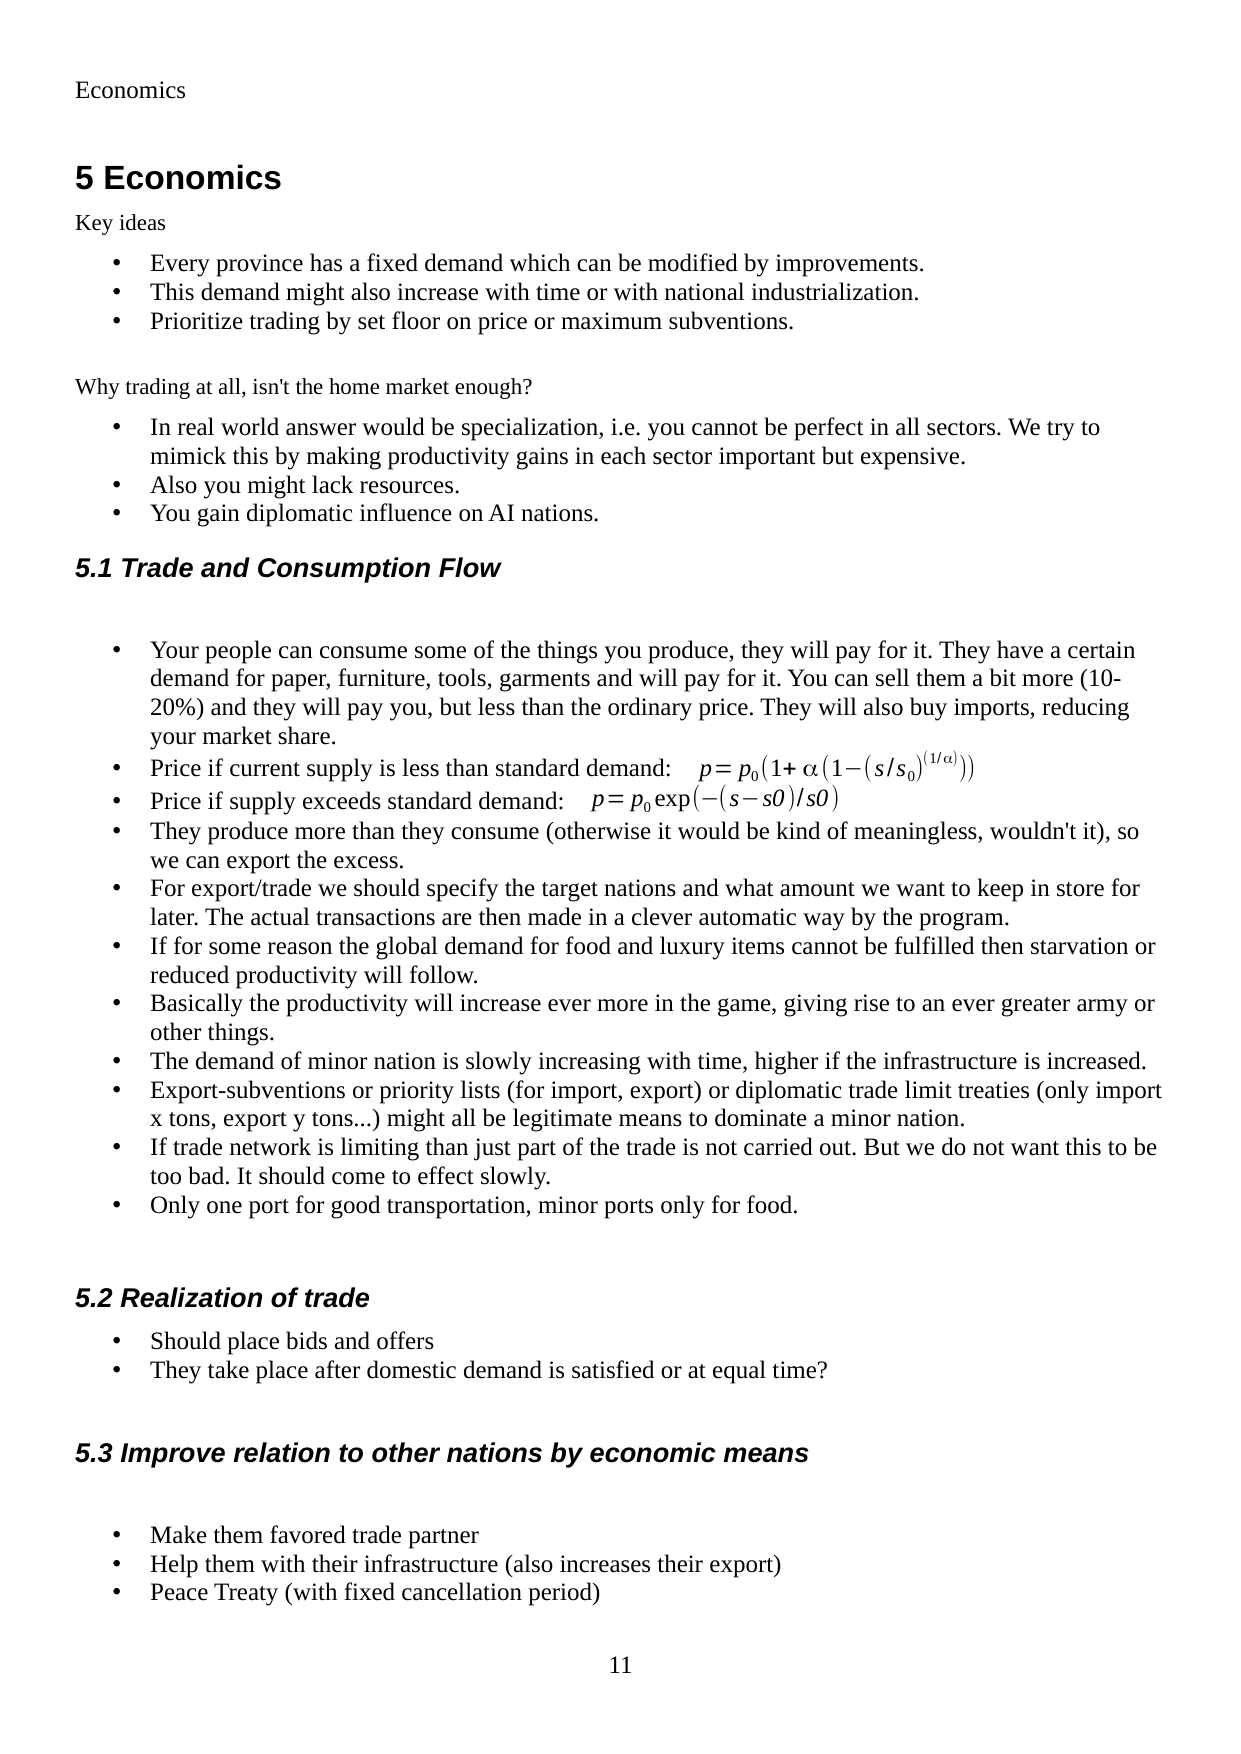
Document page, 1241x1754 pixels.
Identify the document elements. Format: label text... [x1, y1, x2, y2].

text Why trading at all, isn't the home market enough? [75, 373, 1166, 400]
list Basically the productivity will increase ever more in the game, giving rise to an ever greater army or other things. [112, 988, 1166, 1046]
list Peace Treaty (with fixed cancellation period) [112, 1577, 1166, 1606]
list Only one port for good transportation, minor ports only for food. [112, 1190, 1166, 1218]
list Export-subventions or priority lists (for import, export) or diplomatic trade limit treaties (only import x tons, export y tons...) might all be legitimate means to dominate a minor nation. [112, 1075, 1166, 1132]
list If for some reason the global demand for food and luxury items cannot be fulfilled then starvation or reduced productivity will follow. [112, 931, 1166, 988]
text Key ideas [75, 209, 1166, 236]
list You gain diplomatic influence on AI nations. [112, 498, 1166, 527]
list Price if supply exceeds standard demand: [112, 785, 1166, 816]
list They take place after domestic demand is satisfied or at equal time? [112, 1355, 1166, 1384]
list In real world answer would be specialization, i.e. you cannot be perfect in all sectors. We try to mimick this by making productivity gains in each sector important but expensive. [112, 412, 1166, 470]
subtitle Improve relation to other nations by economic means [75, 1437, 1166, 1469]
list Your people can consume some of the things you produce, they will pay for it. They have a certain demand for paper, furniture, tools, garments and will pay for it. You can sell them a bit more (10-20%) and they will pay you, but less than the ordinary price. They will also buy imports, reducing your market share. [112, 635, 1166, 750]
list For export/trade we should specify the target nations and what amount we want to keep in store for later. The actual transactions are then made in a clever automatic way by the program. [112, 873, 1166, 931]
list Make them favored trade partner [112, 1520, 1166, 1549]
list This demand might also increase with time or with national industrialization. [112, 277, 1166, 306]
list They produce more than they consume (otherwise it would be kind of meaningless, wouldn't it), so we can export the excess. [112, 816, 1166, 873]
list Price if current supply is less than standard demand: [112, 750, 1166, 785]
list Prioritize trading by set floor on price or maximum subventions. [112, 306, 1166, 334]
subtitle Economics [75, 158, 1166, 197]
list If trade network is limiting than just part of the trade is not carried out. But we do not want this to be too bad. It should come to effect slowly. [112, 1132, 1166, 1190]
list Help them with their infrastructure (also increases their export) [112, 1549, 1166, 1577]
list Also you might lack resources. [112, 470, 1166, 498]
subtitle Trade and Consumption Flow [75, 552, 1166, 583]
list The demand of minor nation is slowly increasing with time, higher if the infrastructure is increased. [112, 1046, 1166, 1075]
list Should place bids and offers [112, 1326, 1166, 1355]
list Every province has a fixed demand which can be modified by improvements. [112, 248, 1166, 277]
subtitle Realization of trade [75, 1282, 1166, 1314]
